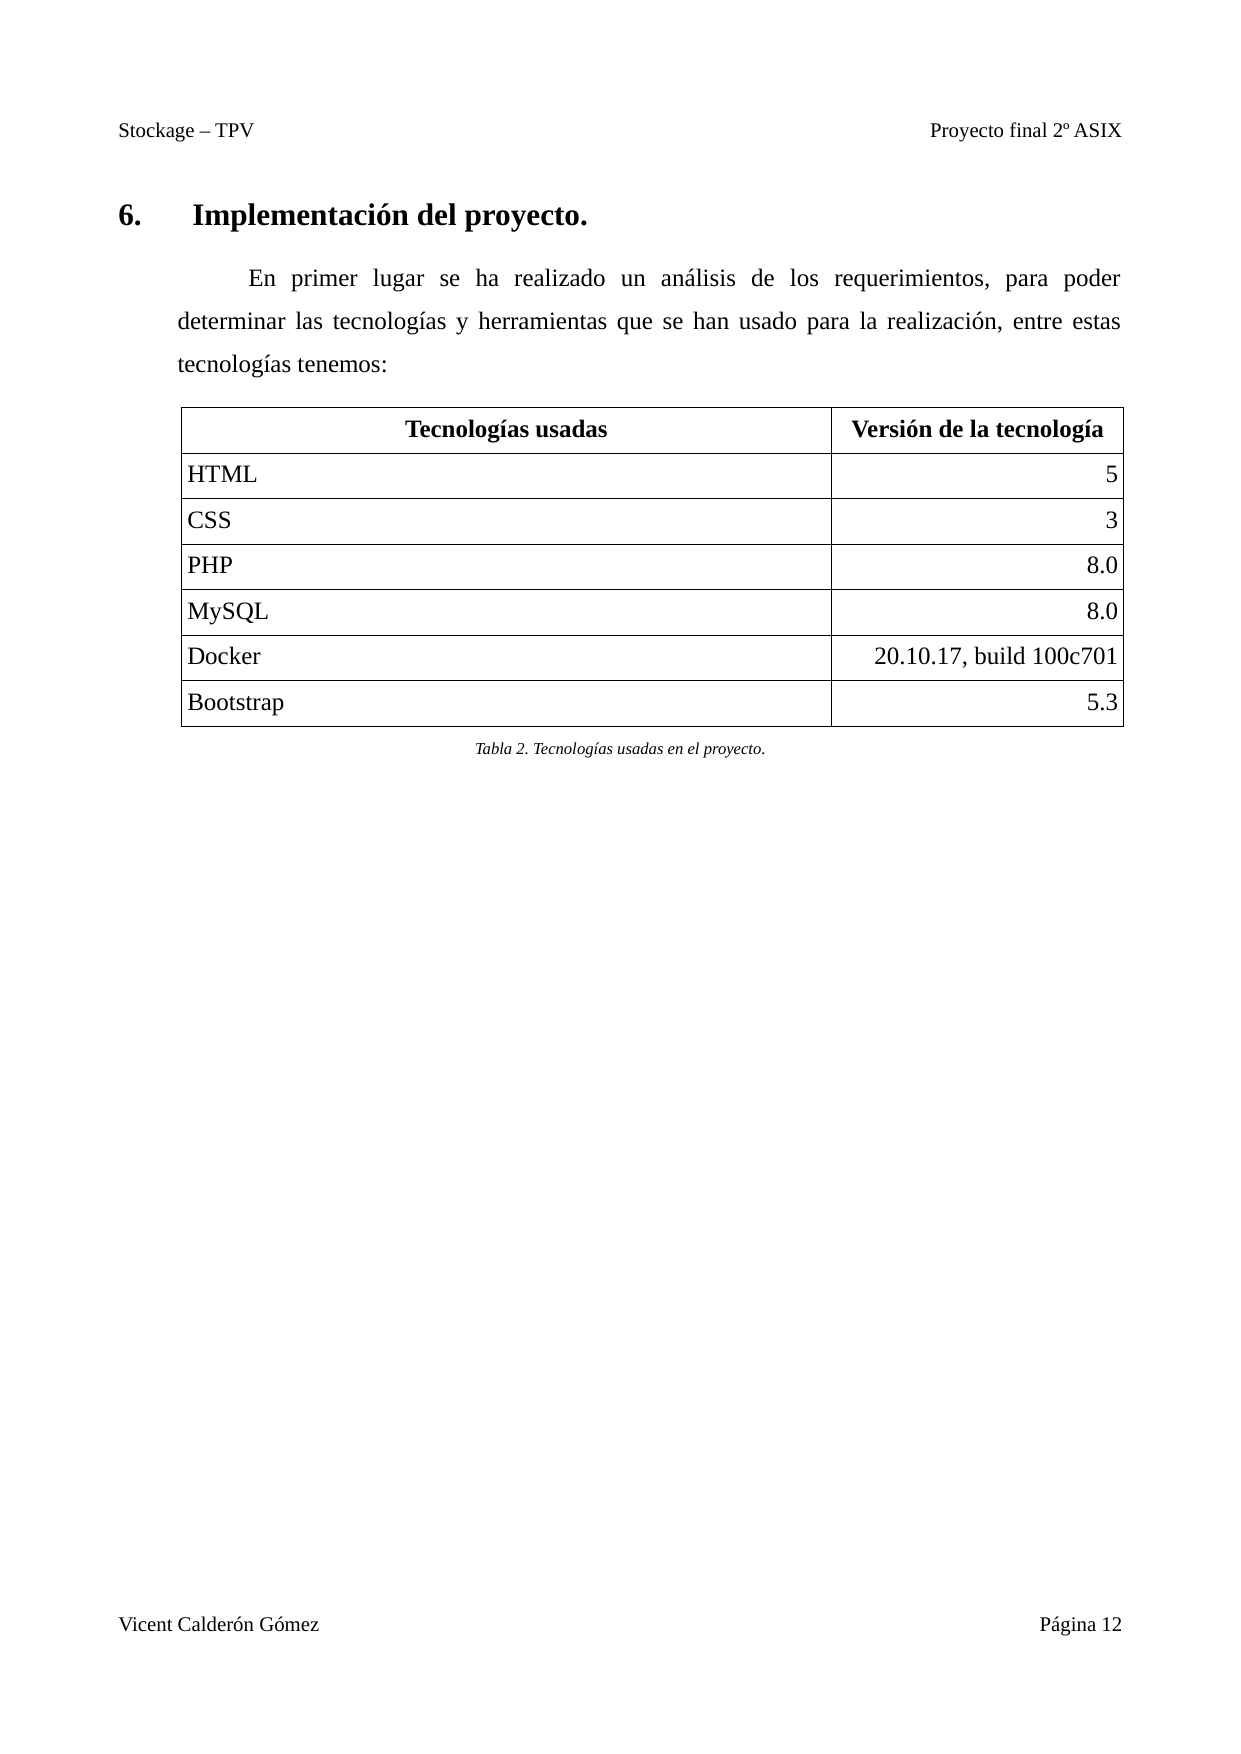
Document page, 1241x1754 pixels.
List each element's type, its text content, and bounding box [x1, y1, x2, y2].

table_cell 5 [832, 454, 1123, 498]
table_cell 3 [832, 499, 1123, 543]
table_header Tecnologías usadas [182, 408, 831, 452]
table_cell 20.10.17, build 100c701 [832, 636, 1123, 680]
table_cell 8.0 [832, 590, 1123, 634]
table_cell 5.3 [832, 681, 1123, 726]
text En primer lugar se ha realizado un análisis de los requerimientos, para poder determinar las tecnologías y herramientas que se han usado para la realización, entre estas tecnologías tenemos: [177, 263, 1122, 378]
table_cell Bootstrap [182, 681, 831, 726]
subtitle Implementación del proyecto. [118, 197, 1122, 233]
table_cell Docker [182, 636, 831, 680]
table_cell HTML [182, 454, 831, 498]
table_cell 8.0 [832, 545, 1123, 589]
table_cell PHP [182, 545, 831, 589]
table_cell CSS [182, 499, 831, 543]
table_cell MySQL [182, 590, 831, 634]
table_header Versión de la tecnología [832, 408, 1123, 452]
text Tabla 2. Tecnologías usadas en el proyecto. [118, 739, 1122, 758]
